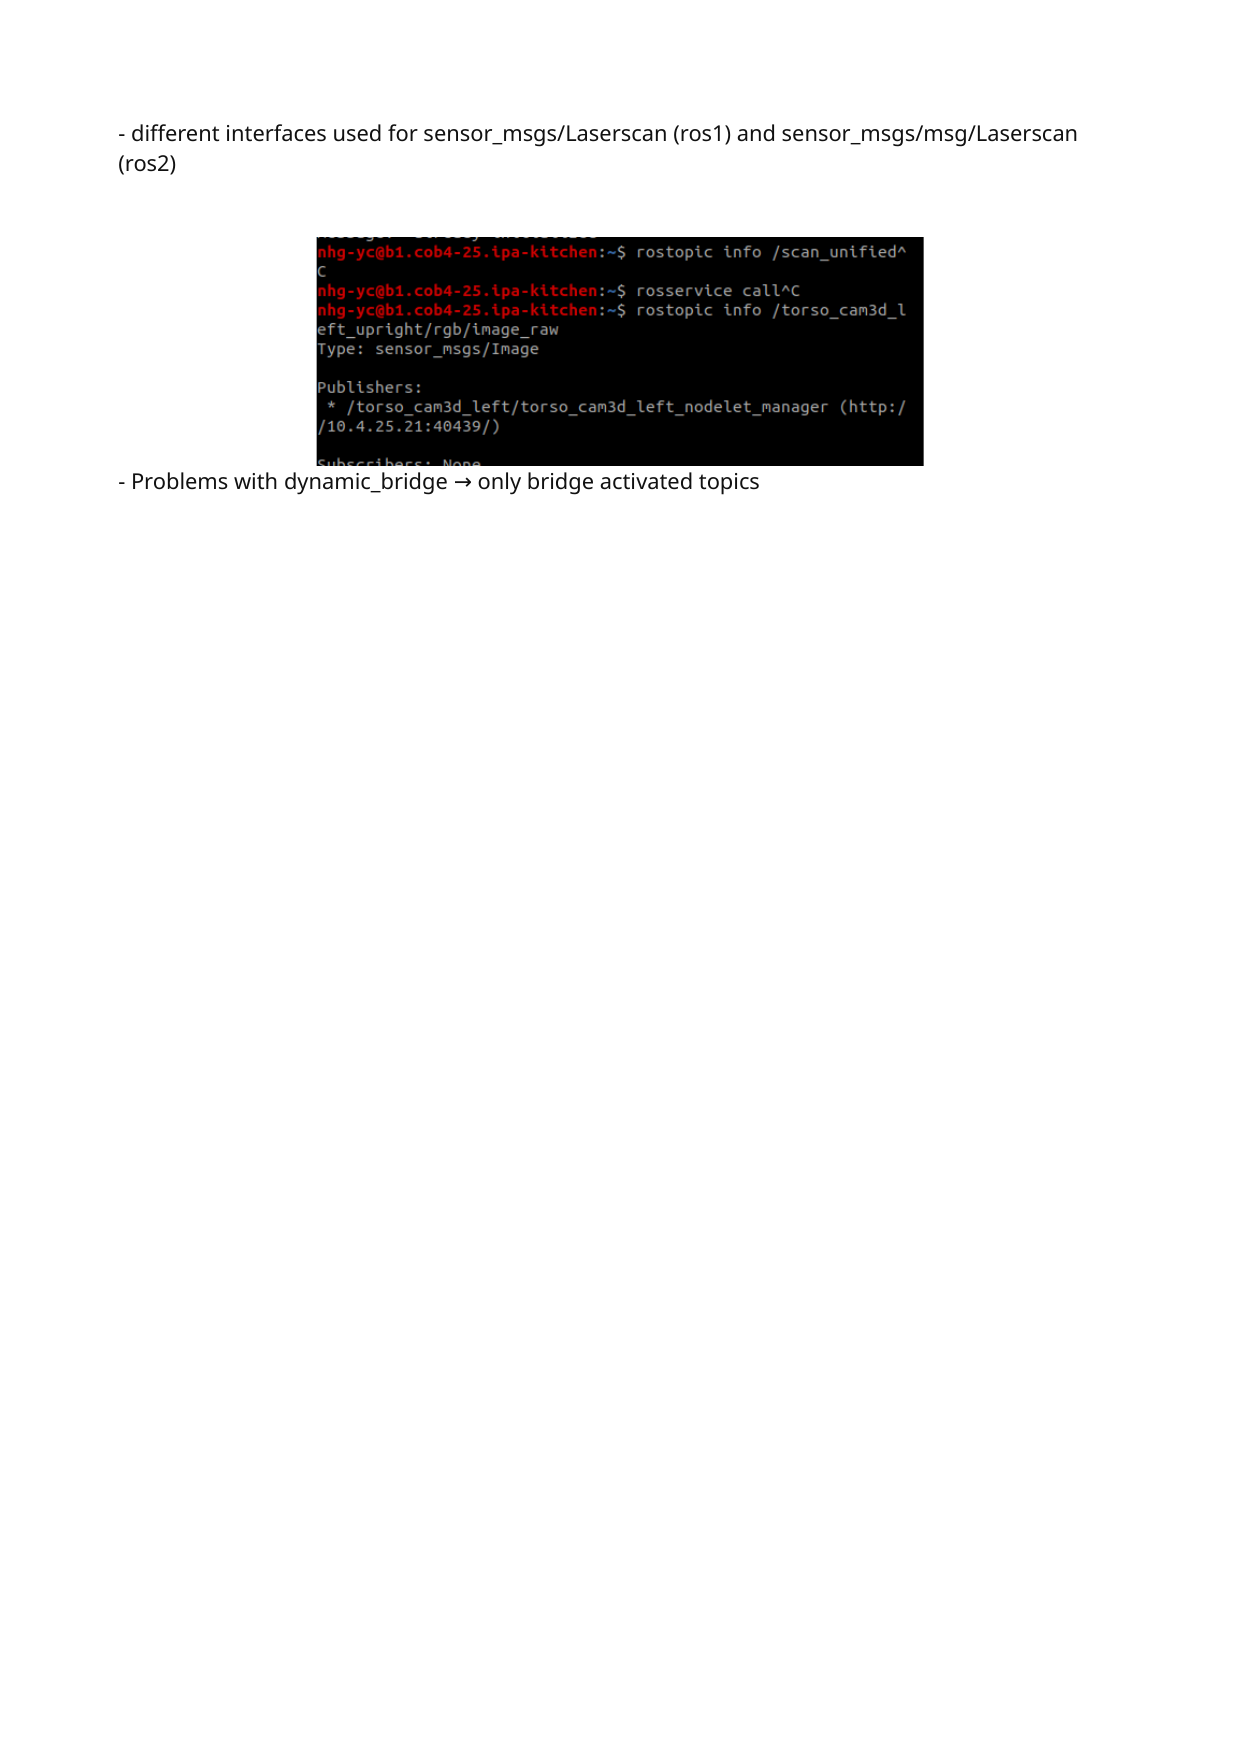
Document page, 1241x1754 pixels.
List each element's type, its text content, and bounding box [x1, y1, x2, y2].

text - different interfaces used for sensor_msgs/Laserscan (ros1) and sensor_msgs/msg/Laserscan (ros2) [118, 118, 1122, 178]
picture [316, 237, 924, 466]
text - Problems with dynamic_bridge → only bridge activated topics [118, 466, 1122, 496]
